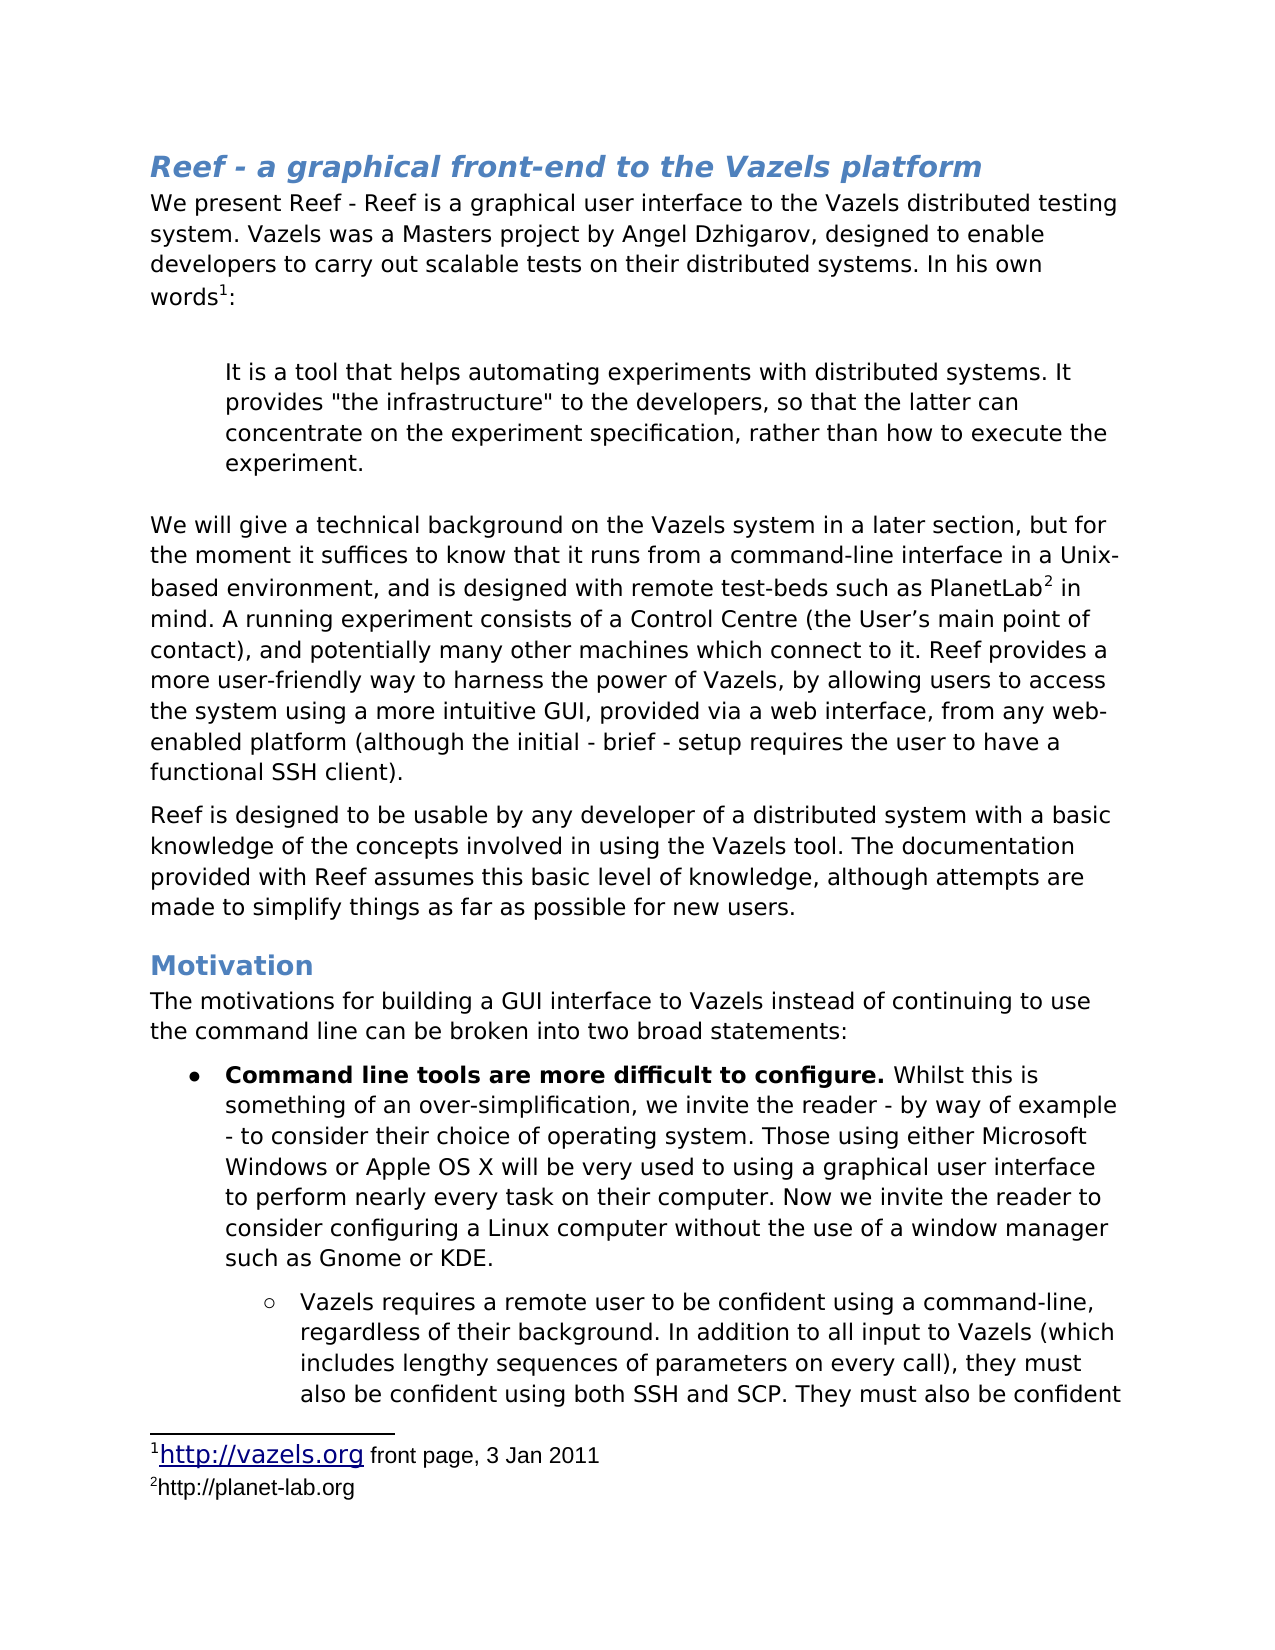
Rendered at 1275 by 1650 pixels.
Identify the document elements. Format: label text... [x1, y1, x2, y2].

text http://vazels.org front page, 3 Jan 2011 [150, 1440, 1125, 1469]
text We will give a technical background on the Vazels system in a later section, but for the moment it suffices to know that it runs from a command-line interface in a Unix-based environment, and is designed with remote test-beds such as PlanetLab in mind. A running experiment consists of a Control Centre (the User’s main point of contact), and potentially many other machines which connect to it. Reef provides a more user-friendly way to harness the power of Vazels, by allowing users to access the system using a more intuitive GUI, provided via a web interface, from any web-enabled platform (although the initial - brief - setup requires the user to have a functional SSH client). [150, 512, 1125, 786]
text It is a tool that helps automating experiments with distributed systems. It provides "the infrastructure" to the developers, so that the latter can concentrate on the experiment specification, rather than how to execute the experiment. [225, 359, 1125, 477]
text http://planet-lab.org [150, 1474, 1125, 1500]
subtitle Motivation [150, 950, 1125, 982]
text We present Reef - Reef is a graphical user interface to the Vazels distributed testing system. Vazels was a Masters project by Angel Dzhigarov, designed to enable developers to carry out scalable tests on their distributed systems. In his own words: [150, 190, 1125, 311]
list Vazels requires a remote user to be confident using a command-line, regardless of their background. In addition to all input to Vazels (which includes lengthy sequences of parameters on every call), they must also be confident using both SSH and SCP. They must also be confident [262, 1289, 1125, 1407]
text Reef is designed to be usable by any developer of a distributed system with a basic knowledge of the concepts involved in using the Vazels tool. The documentation provided with Reef assumes this basic level of knowledge, although attempts are made to simplify things as far as possible for new users. [150, 802, 1125, 921]
subtitle Reef - a graphical front-end to the Vazels platform [150, 150, 1125, 184]
text The motivations for building a GUI interface to Vazels instead of continuing to use the command line can be broken into two broad statements: [150, 988, 1125, 1045]
list Command line tools are more difficult to configure. Whilst this is something of an over-simplification, we invite the reader - by way of example - to consider their choice of operating system. Those using either Microsoft Windows or Apple OS X will be very used to using a graphical user interface to perform nearly every task on their computer. Now we invite the reader to consider configuring a Linux computer without the use of a window manager such as Gnome or KDE. [187, 1062, 1125, 1272]
